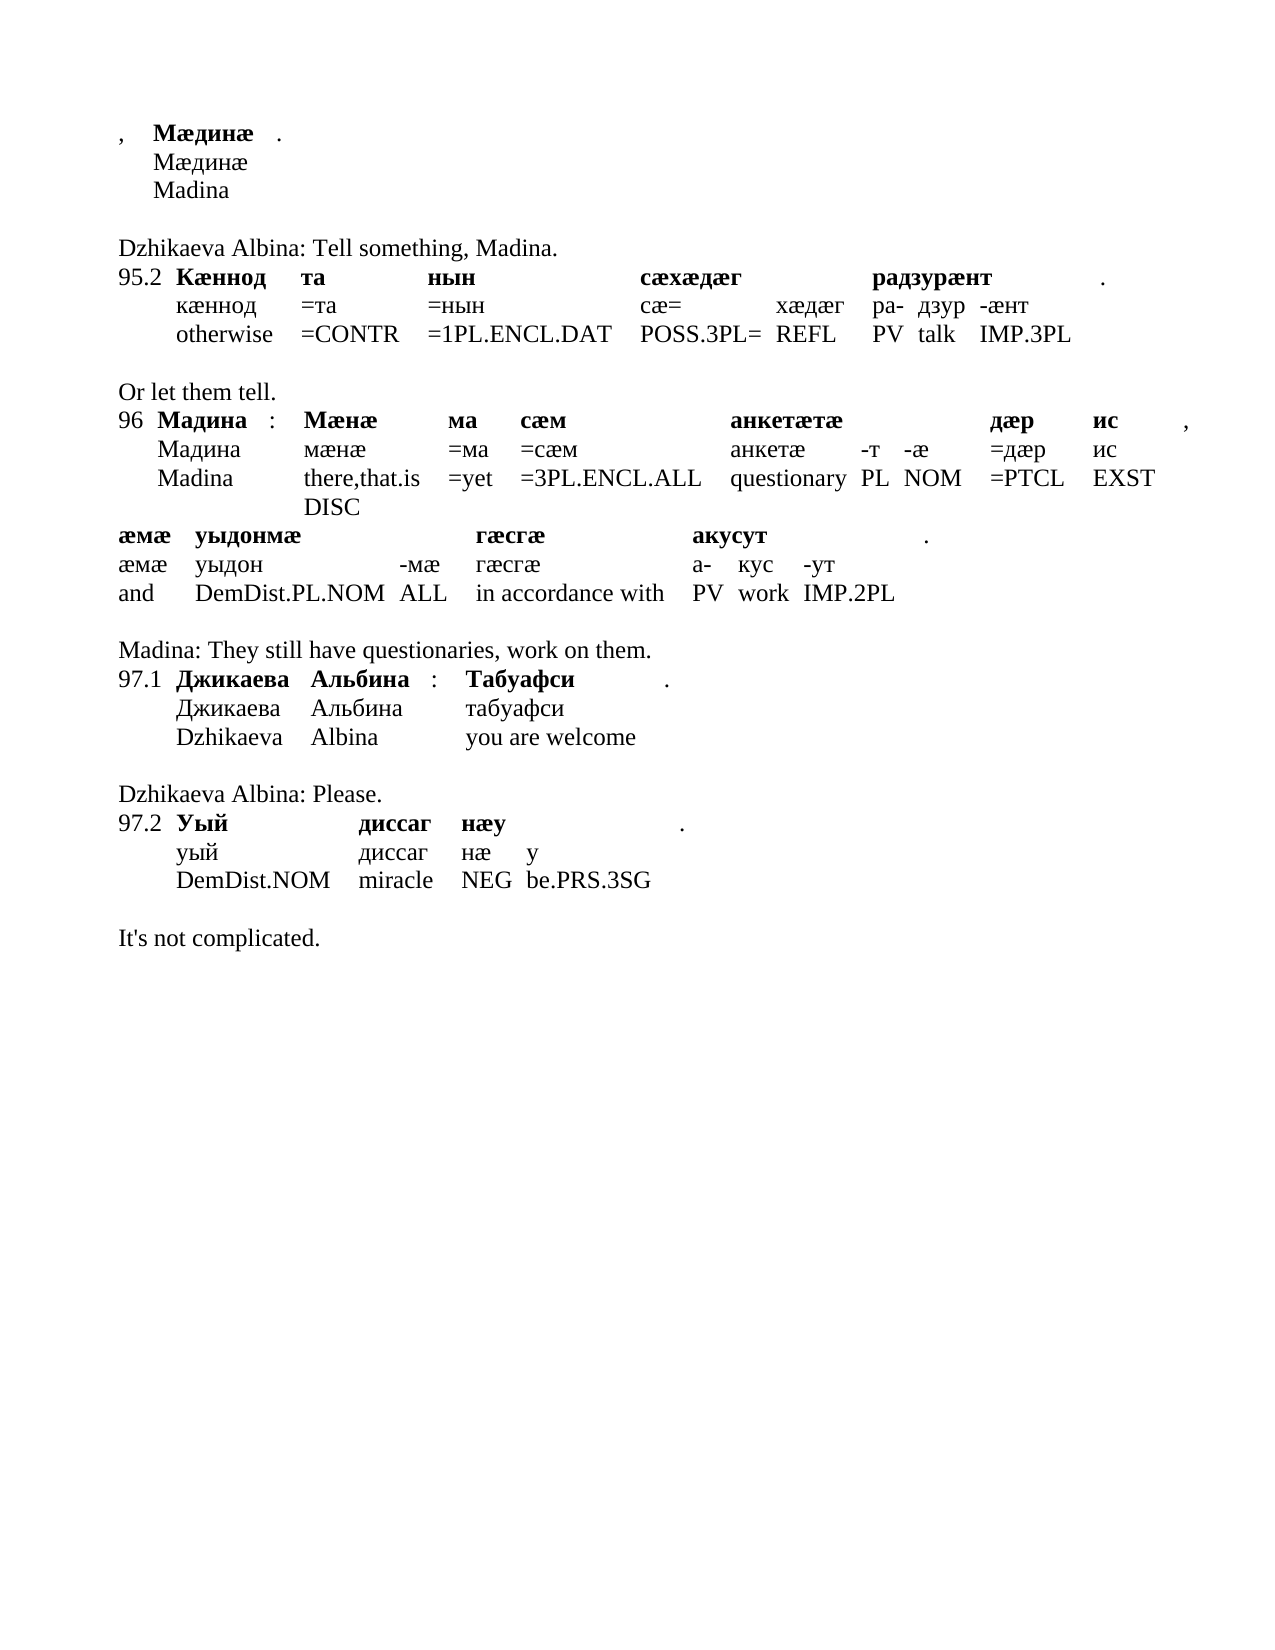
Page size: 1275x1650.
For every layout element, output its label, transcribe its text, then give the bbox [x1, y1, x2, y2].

text нæу [461, 808, 665, 837]
text Мæдинæ [153, 118, 262, 147]
text 97.1 [118, 664, 162, 693]
text otherwise [176, 319, 273, 348]
text be.PRS.3SG [526, 866, 651, 894]
text =та [301, 291, 399, 319]
text дзур [918, 291, 966, 319]
text а- [692, 549, 724, 578]
text Джикаева [176, 693, 283, 722]
text ис [1093, 406, 1169, 434]
text анкетæтæ [730, 406, 976, 434]
text Кæннод [176, 262, 287, 291]
text Альбина [310, 693, 403, 722]
text you are welcome [465, 722, 636, 751]
text =нын [427, 291, 612, 319]
text Мæнæ [303, 406, 434, 434]
text Dzhikaeva Albina: Tell something, Madina. [118, 233, 1249, 262]
text 97.2 [118, 808, 162, 837]
text . [276, 118, 297, 147]
text мæнæ [303, 434, 420, 463]
text =ма [448, 434, 493, 463]
text . [679, 808, 700, 837]
text DISC [303, 492, 434, 521]
text радзурæнт [872, 262, 1086, 291]
text =yet [448, 463, 493, 492]
text гæсгæ [476, 521, 678, 549]
text кус [738, 549, 789, 578]
text DemDist.NOM [176, 866, 331, 894]
text ALL [399, 578, 448, 607]
text PV [872, 319, 904, 348]
text Dzhikaeva [176, 722, 283, 751]
text =PTCL [990, 463, 1065, 492]
text у [526, 837, 651, 866]
text 95.2 [118, 262, 162, 291]
text and [118, 578, 167, 607]
text диссаг [358, 808, 447, 837]
text табуафси [465, 693, 636, 722]
text there,that.is [303, 463, 420, 492]
text -мæ [399, 549, 448, 578]
text : [269, 406, 290, 434]
text =1PL.ENCL.DAT [427, 319, 612, 348]
text та [301, 262, 413, 291]
text Мадина [157, 406, 255, 434]
text ма [448, 406, 506, 434]
text ра- [872, 291, 904, 319]
text questionary [730, 463, 847, 492]
text IMP.3PL [979, 319, 1072, 348]
text хæдæг [776, 291, 844, 319]
text It's not complicated. [118, 923, 1249, 952]
text PV [692, 578, 724, 607]
text talk [918, 319, 966, 348]
text miracle [358, 866, 433, 894]
text Madina: They still have questionaries, work on them. [118, 636, 1249, 664]
text æмæ [118, 549, 167, 578]
text , [118, 118, 139, 147]
text IMP.2PL [803, 578, 896, 607]
text -ут [803, 549, 896, 578]
text сæм [520, 406, 716, 434]
text сæхæдæг [640, 262, 858, 291]
text Уый [176, 808, 344, 837]
text POSS.3PL= [640, 319, 762, 348]
text диссаг [358, 837, 433, 866]
text дæр [990, 406, 1079, 434]
text . [664, 664, 685, 693]
text анкетæ [730, 434, 847, 463]
text -æнт [979, 291, 1072, 319]
text =CONTR [301, 319, 399, 348]
text work [738, 578, 789, 607]
text =сæм [520, 434, 702, 463]
text Джикаева [176, 664, 297, 693]
text акусут [692, 521, 909, 549]
text in accordance with [476, 578, 664, 607]
text REFL [776, 319, 844, 348]
text Мадина [157, 434, 241, 463]
text нын [427, 262, 626, 291]
text -æ [904, 434, 962, 463]
text EXST [1093, 463, 1155, 492]
text NEG [461, 866, 512, 894]
text : [431, 664, 452, 693]
text уый [176, 837, 331, 866]
text Albina [310, 722, 403, 751]
text кæннод [176, 291, 273, 319]
text Or let them tell. [118, 377, 1249, 406]
text NOM [904, 463, 962, 492]
text уыдонмæ [195, 521, 462, 549]
text гæсгæ [476, 549, 664, 578]
text нæ [461, 837, 512, 866]
text =дæр [990, 434, 1065, 463]
text Табуафси [465, 664, 650, 693]
text -т [861, 434, 890, 463]
text Мæдинæ [153, 147, 248, 176]
text уыдон [195, 549, 385, 578]
text æмæ [118, 521, 181, 549]
text , [1183, 406, 1204, 434]
text Madina [157, 463, 241, 492]
text Dzhikaeva Albina: Please. [118, 779, 1249, 808]
text PL [861, 463, 890, 492]
text =3PL.ENCL.ALL [520, 463, 702, 492]
text Альбина [310, 664, 417, 693]
text DemDist.PL.NOM [195, 578, 385, 607]
text ис [1093, 434, 1155, 463]
text сæ= [640, 291, 762, 319]
text 96 [118, 406, 143, 434]
text . [1099, 262, 1121, 291]
text . [923, 521, 944, 549]
text Madina [153, 176, 248, 204]
